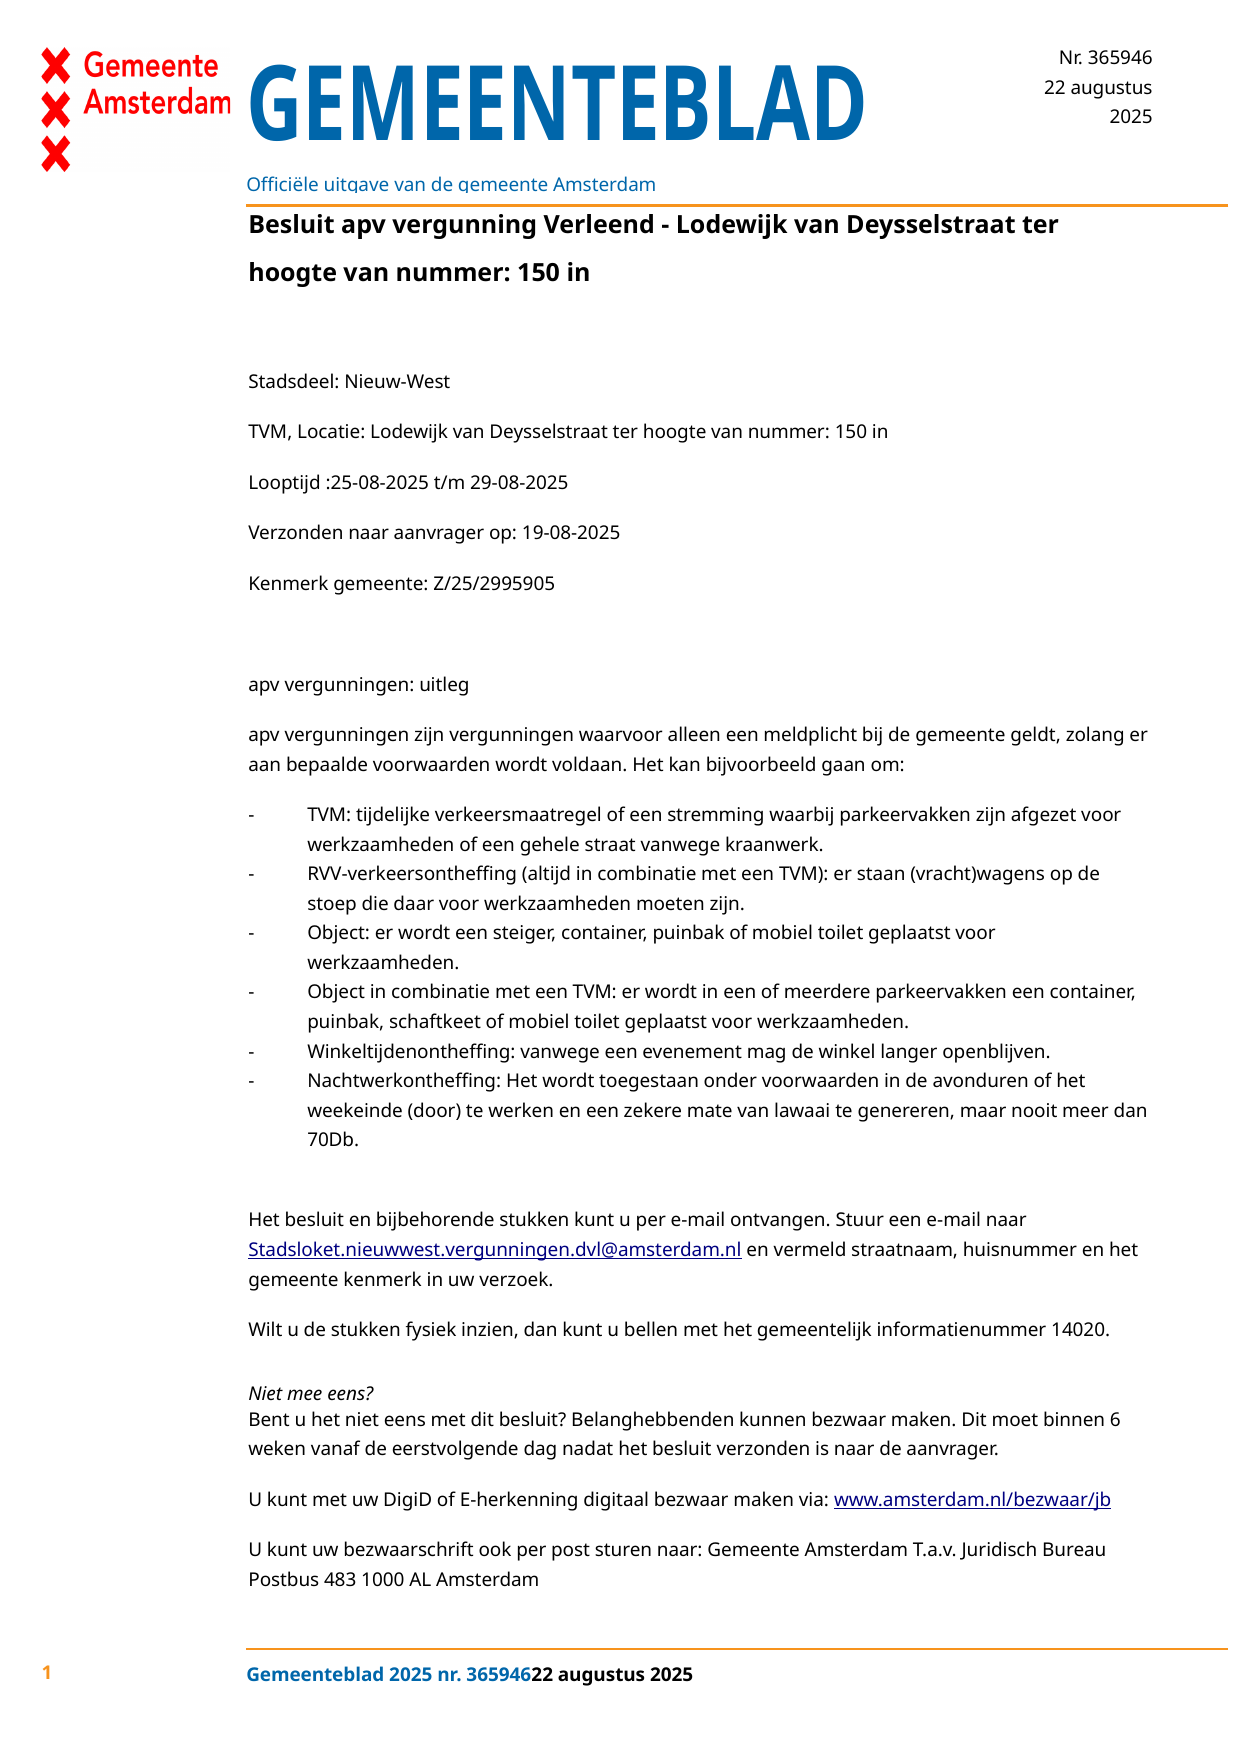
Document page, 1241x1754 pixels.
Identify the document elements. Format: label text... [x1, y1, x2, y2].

text Verzonden naar aanvrager op: 19-08-2025 [248, 519, 1152, 545]
text Besluit apv vergunning Verleend - Lodewijk van Deysselstraat ter hoogte van nummer: 150 in [248, 207, 1152, 288]
list Winkeltijdenontheffing: vanwege een evenement mag de winkel langer openblijven. [248, 1038, 1152, 1064]
list Object: er wordt een steiger, container, puinbak of mobiel toilet geplaatst voor werkzaamheden. [248, 919, 1152, 975]
text Kenmerk gemeente: Z/25/2995905 [248, 570, 1152, 596]
text Het besluit en bijbehorende stukken kunt u per e-mail ontvangen. Stuur een e-mail naar Stadsloket.nieuwwest.vergunningen.dvl@amsterdam.nl en vermeld straatnaam, huisnummer en het gemeente kenmerk in uw verzoek. [248, 1207, 1152, 1292]
text Looptijd :25-08-2025 t/m 29-08-2025 [248, 469, 1152, 495]
text U kunt met uw DigiD of E-herkenning digitaal bezwaar maken via: www.amsterdam.nl/bezwaar/jb [248, 1486, 1152, 1512]
text U kunt uw bezwaarschrift ook per post sturen naar: Gemeente Amsterdam T.a.v. Juridisch Bureau Postbus 483 1000 AL Amsterdam [248, 1536, 1152, 1592]
picture [41, 47, 231, 172]
text apv vergunningen zijn vergunningen waarvoor alleen een meldplicht bij de gemeente geldt, zolang er aan bepaalde voorwaarden wordt voldaan. Het kan bijvoorbeeld gaan om: [248, 721, 1152, 777]
text TVM, Locatie: Lodewijk van Deysselstraat ter hoogte van nummer: 150 in [248, 419, 1152, 444]
text Niet mee eens? [248, 1380, 1152, 1406]
text Wilt u de stukken fysiek inzien, dan kunt u bellen met het gemeentelijk informatienummer 14020. [248, 1316, 1152, 1342]
text apv vergunningen: uitleg [248, 671, 1152, 697]
list Nachtwerkontheffing: Het wordt toegestaan onder voorwaarden in de avonduren of het weekeinde (door) te werken en een zekere mate van lawaai te genereren, maar nooit meer dan 70Db. [248, 1067, 1152, 1152]
list Object in combinatie met een TVM: er wordt in een of meerdere parkeervakken een container, puinbak, schaftkeet of mobiel toilet geplaatst voor werkzaamheden. [248, 979, 1152, 1034]
list TVM: tijdelijke verkeersmaatregel of een stremming waarbij parkeervakken zijn afgezet voor werkzaamheden of een gehele straat vanwege kraanwerk. [248, 801, 1152, 857]
text Stadsdeel: Nieuw-West [248, 368, 1152, 394]
text Bent u het niet eens met dit besluit? Belanghebbenden kunnen bezwaar maken. Dit moet binnen 6 weken vanaf de eerstvolgende dag nadat het besluit verzonden is naar de aanvrager. [248, 1406, 1152, 1461]
list RVV-verkeersontheffing (altijd in combinatie met een TVM): er staan (vracht)wagens op de stoep die daar voor werkzaamheden moeten zijn. [248, 860, 1152, 916]
